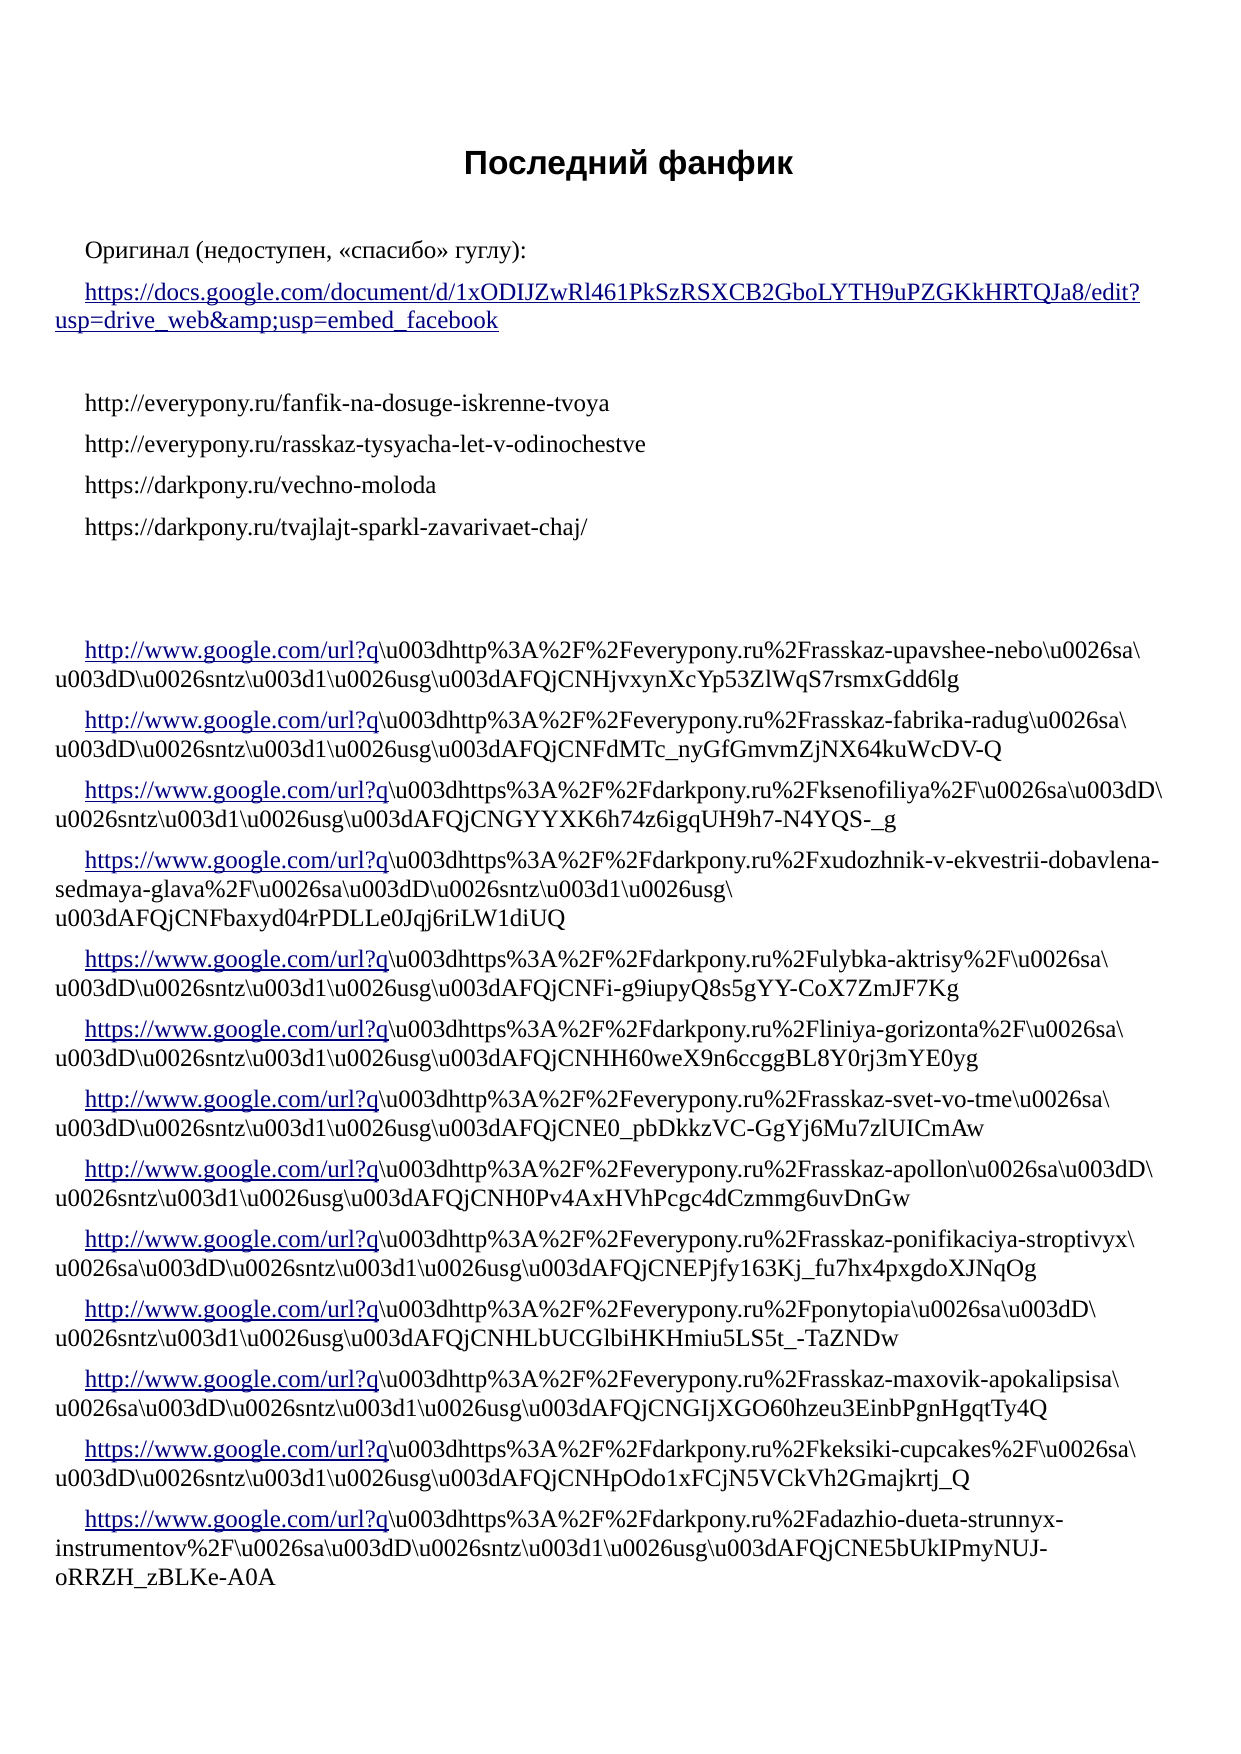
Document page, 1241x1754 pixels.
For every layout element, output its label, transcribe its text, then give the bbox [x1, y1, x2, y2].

text https://darkpony.ru/vechno-moloda [55, 471, 1172, 499]
text https://www.google.com/url?q\u003dhttps%3A%2F%2Fdarkpony.ru%2Fliniya-gorizonta%2F\u0026sa\u003dD\u0026sntz\u003d1\u0026usg\u003dAFQjCNHH60weX9n6ccggBL8Y0rj3mYE0yg [55, 1014, 1172, 1072]
text http://www.google.com/url?q\u003dhttp%3A%2F%2Feverypony.ru%2Frasskaz-apollon\u0026sa\u003dD\u0026sntz\u003d1\u0026usg\u003dAFQjCNH0Pv4AxHVhPcgc4dCzmmg6uvDnGw [55, 1154, 1172, 1212]
text http://www.google.com/url?q\u003dhttp%3A%2F%2Feverypony.ru%2Frasskaz-ponifikaciya-stroptivyx\u0026sa\u003dD\u0026sntz\u003d1\u0026usg\u003dAFQjCNEPjfy163Kj_fu7hx4pxgdoXJNqOg [55, 1224, 1172, 1282]
text https://www.google.com/url?q\u003dhttps%3A%2F%2Fdarkpony.ru%2Fkeksiki-cupcakes%2F\u0026sa\u003dD\u0026sntz\u003d1\u0026usg\u003dAFQjCNHpOdo1xFCjN5VCkVh2Gmajkrtj_Q [55, 1434, 1172, 1492]
text https://www.google.com/url?q\u003dhttps%3A%2F%2Fdarkpony.ru%2Fksenofiliya%2F\u0026sa\u003dD\u0026sntz\u003d1\u0026usg\u003dAFQjCNGYYXK6h74z6igqUH9h7-N4YQS-_g [55, 776, 1172, 833]
text https://darkpony.ru/tvajlajt-sparkl-zavarivaet-chaj/ [55, 512, 1172, 541]
text http://everypony.ru/fanfik-na-dosuge-iskrenne-tvoya [55, 388, 1172, 417]
text https://www.google.com/url?q\u003dhttps%3A%2F%2Fdarkpony.ru%2Fadazhio-dueta-strunnyx-instrumentov%2F\u0026sa\u003dD\u0026sntz\u003d1\u0026usg\u003dAFQjCNE5bUkIPmyNUJ-oRRZH_zBLKe-A0A [55, 1504, 1172, 1591]
text http://www.google.com/url?q\u003dhttp%3A%2F%2Feverypony.ru%2Frasskaz-svet-vo-tme\u0026sa\u003dD\u0026sntz\u003d1\u0026usg\u003dAFQjCNE0_pbDkkzVC-GgYj6Mu7zlUICmAw [55, 1084, 1172, 1142]
text https://www.google.com/url?q\u003dhttps%3A%2F%2Fdarkpony.ru%2Fulybka-aktrisy%2F\u0026sa\u003dD\u0026sntz\u003d1\u0026usg\u003dAFQjCNFi-g9iupyQ8s5gYY-CoX7ZmJF7Kg [55, 944, 1172, 1002]
text http://www.google.com/url?q\u003dhttp%3A%2F%2Feverypony.ru%2Frasskaz-maxovik-apokalipsisa\u0026sa\u003dD\u0026sntz\u003d1\u0026usg\u003dAFQjCNGIjXGO60hzeu3EinbPgnHgqtTy4Q [55, 1364, 1172, 1422]
text http://everypony.ru/rasskaz-tysyacha-let-v-odinochestve [55, 429, 1172, 458]
text Оригинал (недоступен, «спасибо» гуглу): [55, 236, 1172, 264]
text http://www.google.com/url?q\u003dhttp%3A%2F%2Feverypony.ru%2Fponytopia\u0026sa\u003dD\u0026sntz\u003d1\u0026usg\u003dAFQjCNHLbUCGlbiHKHmiu5LS5t_-TaZNDw [55, 1294, 1172, 1352]
text http://www.google.com/url?q\u003dhttp%3A%2F%2Feverypony.ru%2Frasskaz-upavshee-nebo\u0026sa\u003dD\u0026sntz\u003d1\u0026usg\u003dAFQjCNHjvxynXcYp53ZlWqS7rsmxGdd6lg [55, 636, 1172, 693]
text http://www.google.com/url?q\u003dhttp%3A%2F%2Feverypony.ru%2Frasskaz-fabrika-radug\u0026sa\u003dD\u0026sntz\u003d1\u0026usg\u003dAFQjCNFdMTc_nyGfGmvmZjNX64kuWcDV-Q [55, 706, 1172, 763]
text https://www.google.com/url?q\u003dhttps%3A%2F%2Fdarkpony.ru%2Fxudozhnik-v-ekvestrii-dobavlena-sedmaya-glava%2F\u0026sa\u003dD\u0026sntz\u003d1\u0026usg\u003dAFQjCNFbaxyd04rPDLLe0Jqj6riLW1diUQ [55, 846, 1172, 932]
subtitle Последний фанфик [55, 143, 1172, 182]
text https://docs.google.com/document/d/1xODIJZwRl461PkSzRSXCB2GboLYTH9uPZGKkHRTQJa8/edit?usp=drive_web&amp;usp=embed_facebook [55, 277, 1172, 334]
